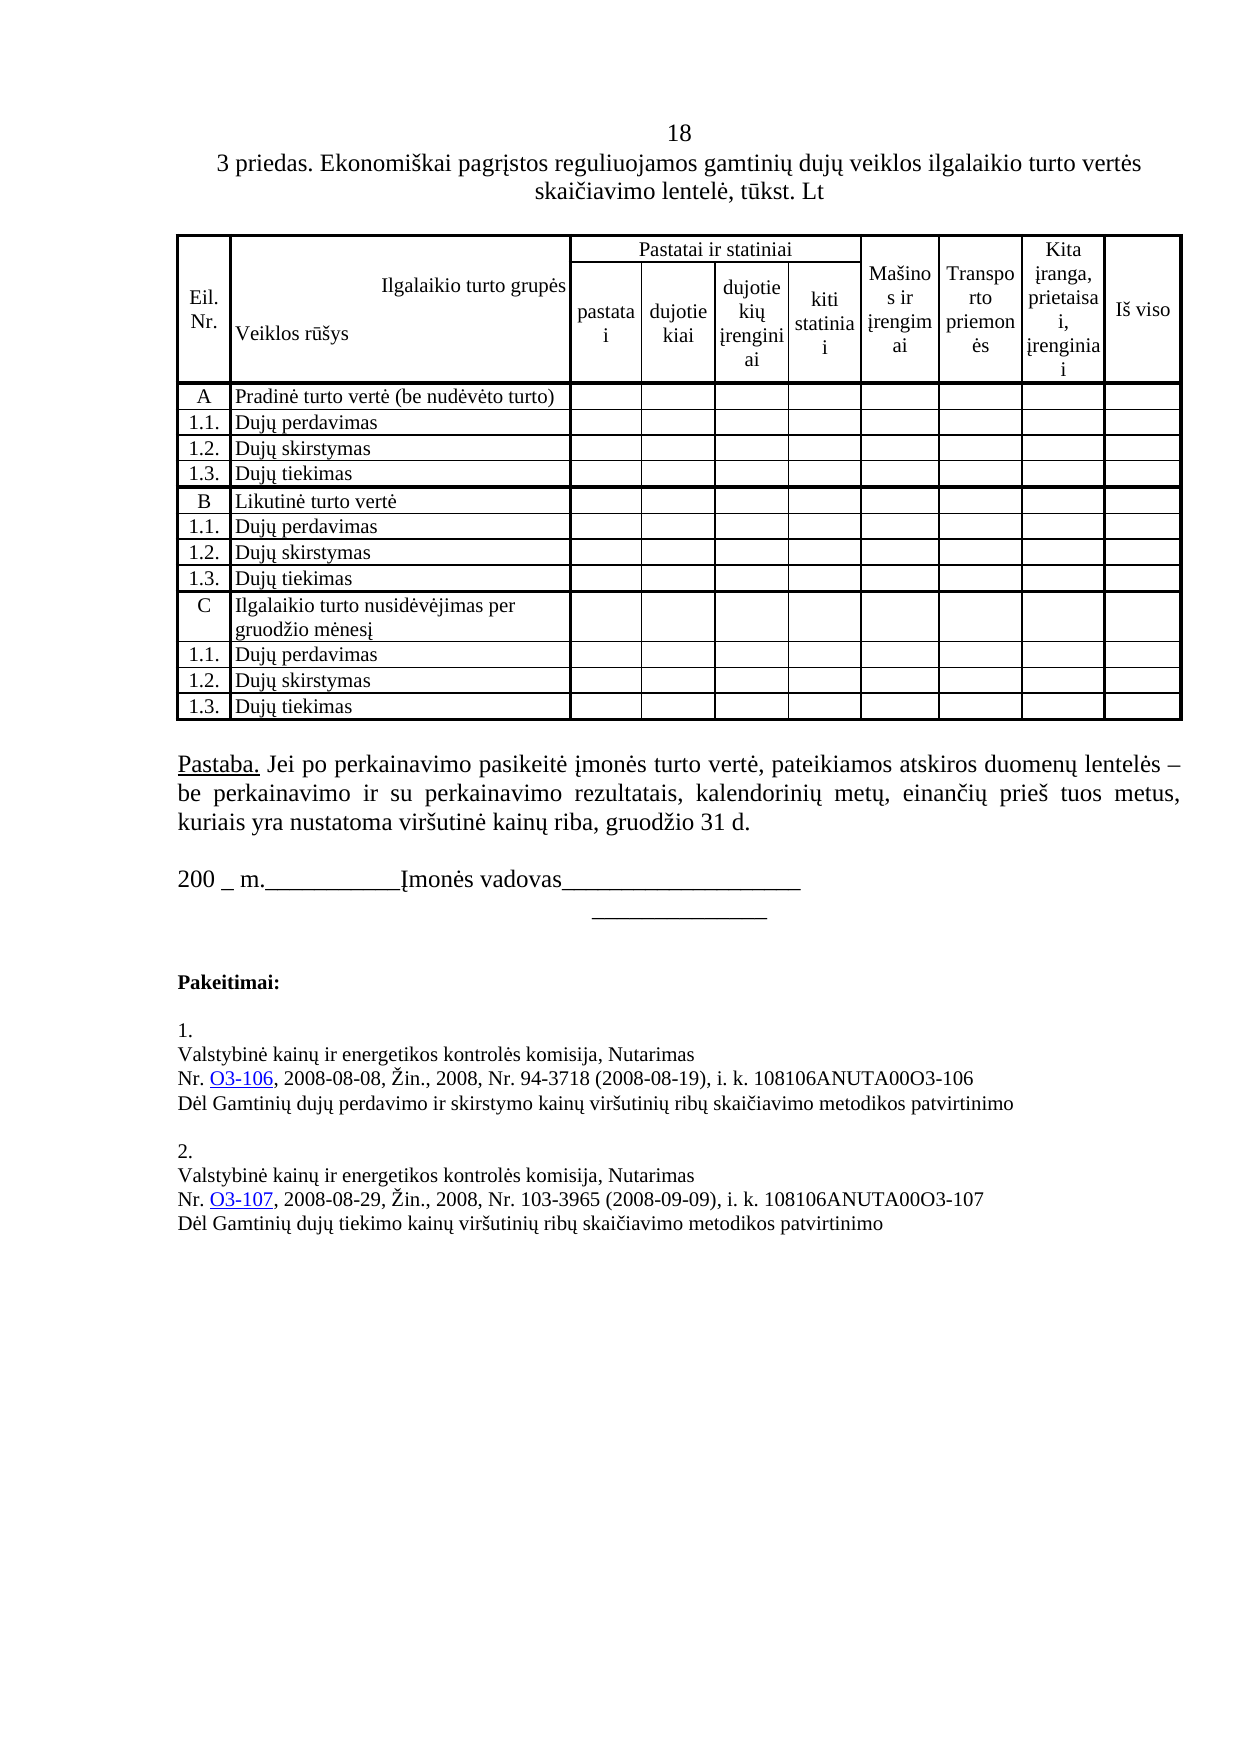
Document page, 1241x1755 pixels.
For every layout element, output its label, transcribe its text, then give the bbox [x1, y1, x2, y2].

table_header Transporto priemonės [940, 237, 1021, 381]
table_cell [637, 540, 641, 564]
table_cell [637, 410, 641, 434]
text 2. [177, 1138, 1181, 1163]
text Dėl Gamtinių dujų tiekimo kainų viršutinių ribų skaičiavimo metodikos patvirtinimo [177, 1211, 1181, 1235]
text Valstybinė kainų ir energetikos kontrolės komisija, Nutarimas [177, 1163, 1181, 1187]
table_cell [789, 668, 793, 692]
table_cell [789, 540, 793, 564]
table_cell [789, 489, 793, 513]
table_cell [784, 436, 788, 460]
table_cell [637, 489, 641, 513]
table_cell [637, 668, 641, 692]
table_cell [784, 410, 788, 434]
table_header Ilgalaikio turto grupės Veiklos rūšys [232, 237, 569, 381]
table_cell [642, 642, 646, 666]
table_cell [642, 385, 646, 408]
text Nr. O3-107, 2008-08-29, Žin., 2008, Nr. 103-3965 (2008-09-09), i. k. 108106ANUTA00O3-107 [177, 1187, 1181, 1211]
text Pakeitimai: [177, 970, 1181, 994]
table_cell [642, 514, 646, 538]
table_cell dujotiekių įrenginiai [716, 263, 788, 381]
table_cell [789, 566, 793, 589]
table_cell [642, 668, 646, 692]
text 3 priedas. Ekonomiškai pagrįstos reguliuojamos gamtinių dujų veiklos ilgalaikio turto vertės skaičiavimo lentelė, tūkst. Lt [177, 148, 1181, 205]
table_cell C [179, 593, 229, 641]
table_cell [940, 593, 1021, 641]
table_cell [642, 593, 714, 641]
text ______________ [177, 893, 1181, 922]
text Dėl Gamtinių dujų perdavimo ir skirstymo kainų viršutinių ribų skaičiavimo metodikos patvirtinimo [177, 1090, 1181, 1114]
table_cell [784, 461, 788, 485]
text 200 _ m. Įmonės vadovas [177, 864, 1181, 893]
table_cell [784, 566, 788, 589]
text Nr. O3-106, 2008-08-08, Žin., 2008, Nr. 94-3718 (2008-08-19), i. k. 108106ANUTA00O3-106 [177, 1066, 1181, 1090]
table_cell [642, 694, 646, 718]
table_cell [642, 436, 646, 460]
table_cell [789, 385, 793, 408]
table_cell [642, 489, 646, 513]
table_cell [789, 461, 793, 485]
table_cell [637, 385, 641, 408]
table_cell [642, 566, 646, 589]
table_cell [784, 514, 788, 538]
table_cell dujotiekiai [642, 263, 714, 381]
table_cell [784, 668, 788, 692]
text Pastaba. Jei po perkainavimo pasikeitė įmonės turto vertė, pateikiamos atskiros duomenų lentelės – be perkainavimo ir su perkainavimo rezultatais, kalendorinių metų, einančių prieš tuos metus, kuriais yra nustatoma viršutinė kainų riba, gruodžio 31 d. [177, 749, 1181, 836]
table_cell [789, 436, 793, 460]
table_cell kiti statiniai [789, 263, 860, 381]
text 1. [177, 1018, 1181, 1042]
table_cell [784, 385, 788, 408]
table_cell [789, 694, 793, 718]
table_cell [637, 514, 641, 538]
table_cell [637, 566, 641, 589]
table_cell [789, 514, 793, 538]
table_cell [784, 540, 788, 564]
table_cell [642, 540, 646, 564]
table_cell [642, 461, 646, 485]
table_cell [637, 642, 641, 666]
table_cell [637, 436, 641, 460]
table_cell [784, 694, 788, 718]
table_header Eil. Nr. [179, 237, 229, 381]
text Valstybinė kainų ir energetikos kontrolės komisija, Nutarimas [177, 1042, 1181, 1066]
table_header Iš viso [1106, 237, 1179, 381]
table_cell [789, 642, 793, 666]
table_cell [1106, 593, 1179, 641]
table_cell [637, 461, 641, 485]
table_cell [784, 489, 788, 513]
table_cell [789, 410, 793, 434]
table_cell [637, 694, 641, 718]
table_cell pastatai [572, 263, 641, 381]
table_cell [789, 593, 860, 641]
table_cell [1023, 593, 1103, 641]
table_cell [784, 642, 788, 666]
table_cell [716, 593, 788, 641]
table_cell [572, 593, 641, 641]
table_header Mašinos ir įrengimai [862, 237, 938, 381]
table_cell [862, 593, 938, 641]
table_cell [642, 410, 646, 434]
